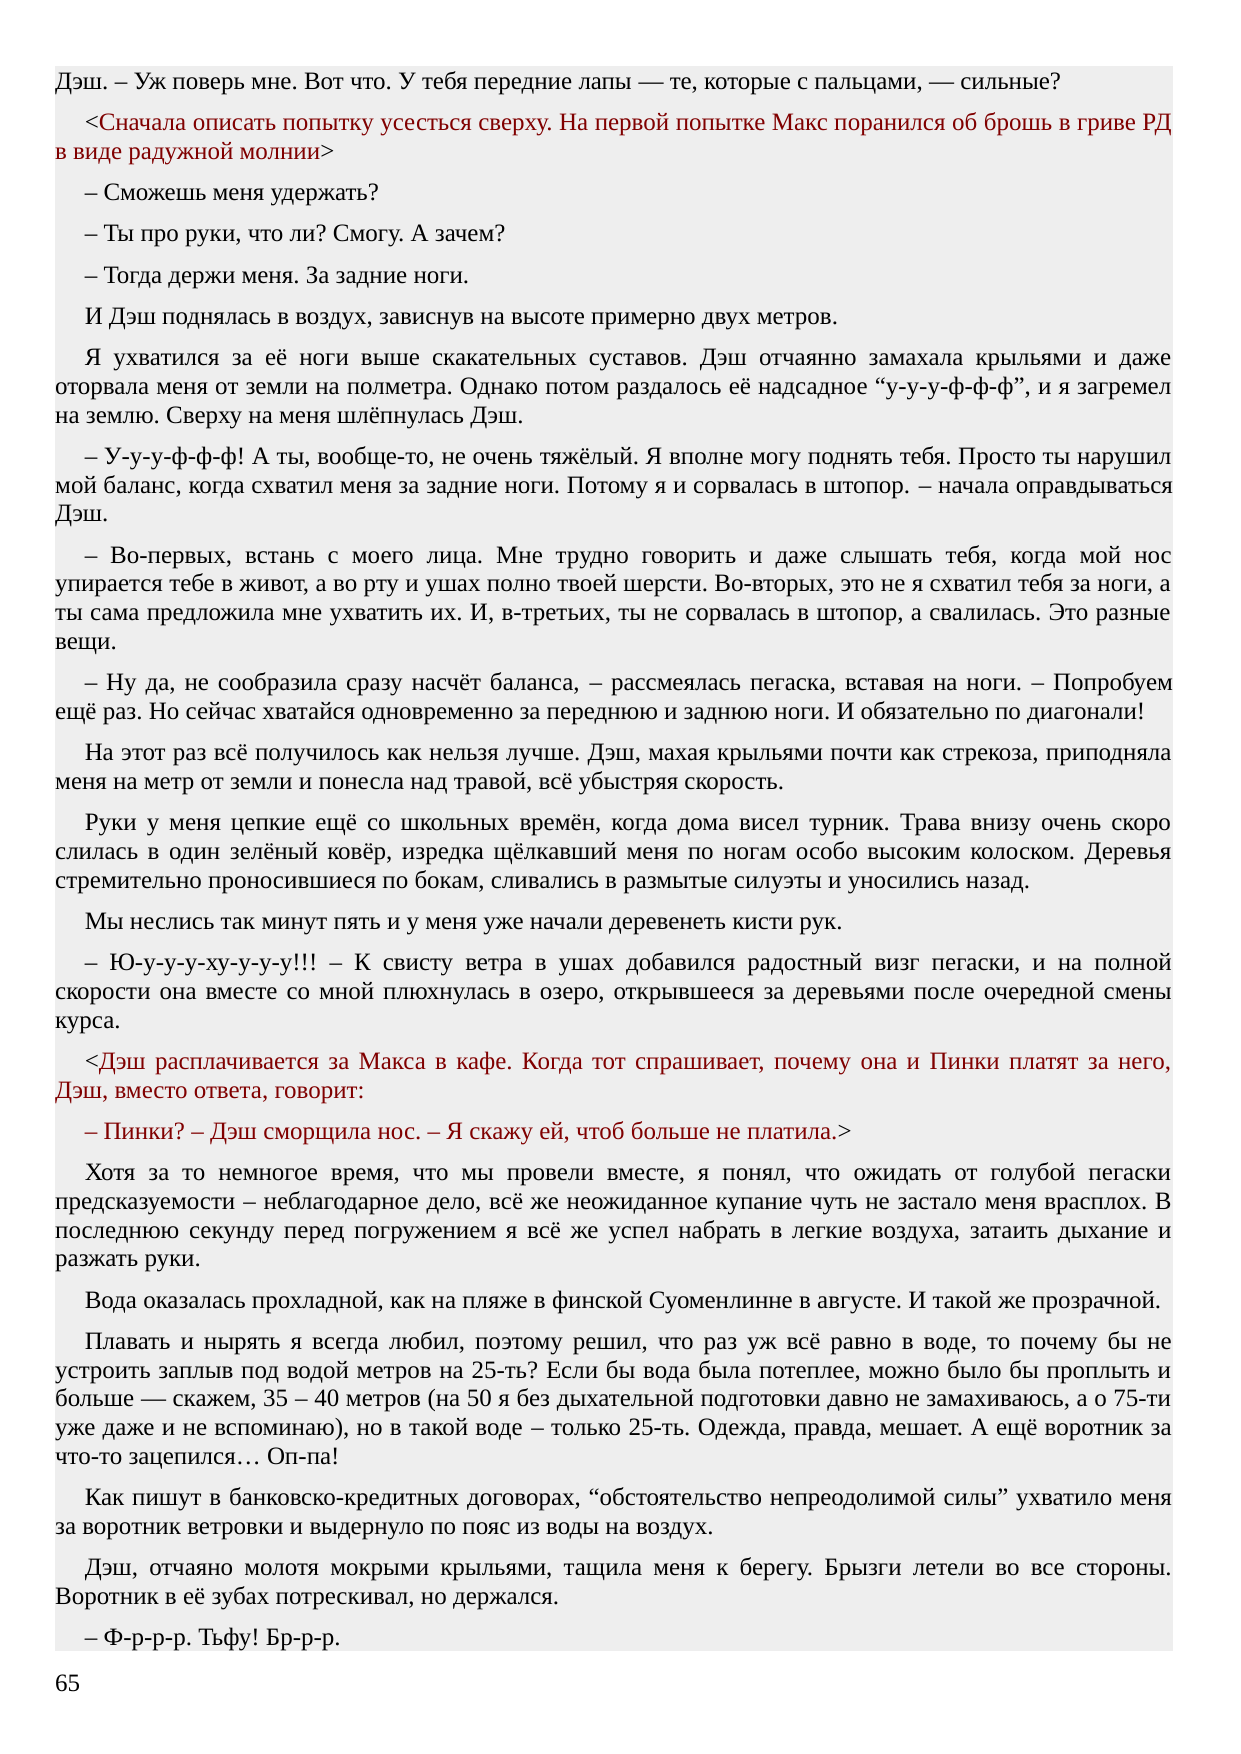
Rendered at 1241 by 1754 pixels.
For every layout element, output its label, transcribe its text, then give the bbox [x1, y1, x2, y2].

text Я ухватился за её ноги выше скакательных суставов. Дэш отчаянно замахала крыльями и даже оторвала меня от земли на полметра. Однако потом раздалось её надсадное “у-у-у-ф-ф-ф”, и я загремел на землю. Сверху на меня шлёпнулась Дэш. [55, 342, 1173, 428]
text <Cначала описать попытку усесться сверху. На первой попытке Макс поранился об брошь в гриве РД в виде радужной молнии> [55, 107, 1173, 165]
text На этот раз всё получилось как нельзя лучше. Дэш, махая крыльями почти как стрекоза, приподняла меня на метр от земли и понесла над травой, всё убыстряя скорость. [55, 737, 1173, 795]
text – Во-первых, встань с моего лица. Мне трудно говорить и даже слышать тебя, когда мой нос упирается тебе в живот, а во рту и ушах полно твоей шерсти. Во-вторых, это не я схватил тебя за ноги, а ты сама предложила мне ухватить их. И, в-третьих, ты не сорвалась в штопор, а свалилась. Это разные вещи. [55, 540, 1173, 655]
text Мы неслись так минут пять и у меня уже начали деревенеть кисти рук. [55, 906, 1173, 935]
text Дэш. – Уж поверь мне. Вот что. У тебя передние лапы — те, которые с пальцами, — сильные? [55, 66, 1173, 95]
text – Тогда держи меня. За задние ноги. [55, 260, 1173, 288]
text – Сможешь меня удержать? [55, 177, 1173, 206]
text Плавать и нырять я всегда любил, поэтому решил, что раз уж всё равно в воде, то почему бы не устроить заплыв под водой метров на 25-ть? Если бы вода была потеплее, можно было бы проплыть и больше — скажем, 35 – 40 метров (на 50 я без дыхательной подготовки давно не замахиваюсь, а о 75-ти уже даже и не вспоминаю), но в такой воде – только 25-ть. Одежда, правда, мешает. А ещё воротник за что-то зацепился… Оп-па! [55, 1326, 1173, 1470]
text Руки у меня цепкие ещё со школьных времён, когда дома висел турник. Трава внизу очень скоро слилась в один зелёный ковёр, изредка щёлкавший меня по ногам особо высоким колоском. Деревья стремительно проносившиеся по бокам, сливались в размытые силуэты и уносились назад. [55, 807, 1173, 893]
text Хотя за то немногое время, что мы провели вместе, я понял, что ожидать от голубой пегаски предсказуемости – неблагодарное дело, всё же неожиданное купание чуть не застало меня врасплох. В последнюю секунду перед погружением я всё же успел набрать в легкие воздуха, затаить дыхание и разжать руки. [55, 1157, 1173, 1272]
text И Дэш поднялась в воздух, зависнув на высоте примерно двух метров. [55, 301, 1173, 330]
text <Дэш расплачивается за Макса в кафе. Когда тот спрашивает, почему она и Пинки платят за него, Дэш, вместо ответа, говорит: [55, 1046, 1173, 1103]
text – Ф-р-р-р. Тьфу! Бр-р-р. [55, 1622, 1173, 1651]
text – Ю-у-у-у-ху-у-у-у!!! – К свисту ветра в ушах добавился радостный визг пегаски, и на полной скорости она вместе со мной плюхнулась в озеро, открывшееся за деревьями после очередной смены курса. [55, 947, 1173, 1033]
text Дэш, отчаяно молотя мокрыми крыльями, тащила меня к берегу. Брызги летели во все стороны. Воротник в её зубах потрескивал, но держался. [55, 1552, 1173, 1610]
text – Ну да, не сообразила сразу насчёт баланса, – рассмеялась пегаска, вставая на ноги. – Попробуем ещё раз. Но сейчас хватайся одновременно за переднюю и заднюю ноги. И обязательно по диагонали! [55, 667, 1173, 725]
text Как пишут в банковско-кредитных договорах, “обстоятельство непреодолимой силы” ухватило меня за воротник ветровки и выдернуло по пояс из воды на воздух. [55, 1482, 1173, 1540]
text – У-у-у-ф-ф-ф! А ты, вообще-то, не очень тяжёлый. Я вполне могу поднять тебя. Просто ты нарушил мой баланс, когда схватил меня за задние ноги. Потому я и сорвалась в штопор. – начала оправдываться Дэш. [55, 441, 1173, 527]
text – Ты про руки, что ли? Смогу. А зачем? [55, 218, 1173, 247]
text Вода оказалась прохладной, как на пляже в финской Суоменлинне в августе. И такой же прозрачной. [55, 1285, 1173, 1313]
text – Пинки? – Дэш сморщила нос. – Я скажу ей, чтоб больше не платила.> [55, 1116, 1173, 1145]
